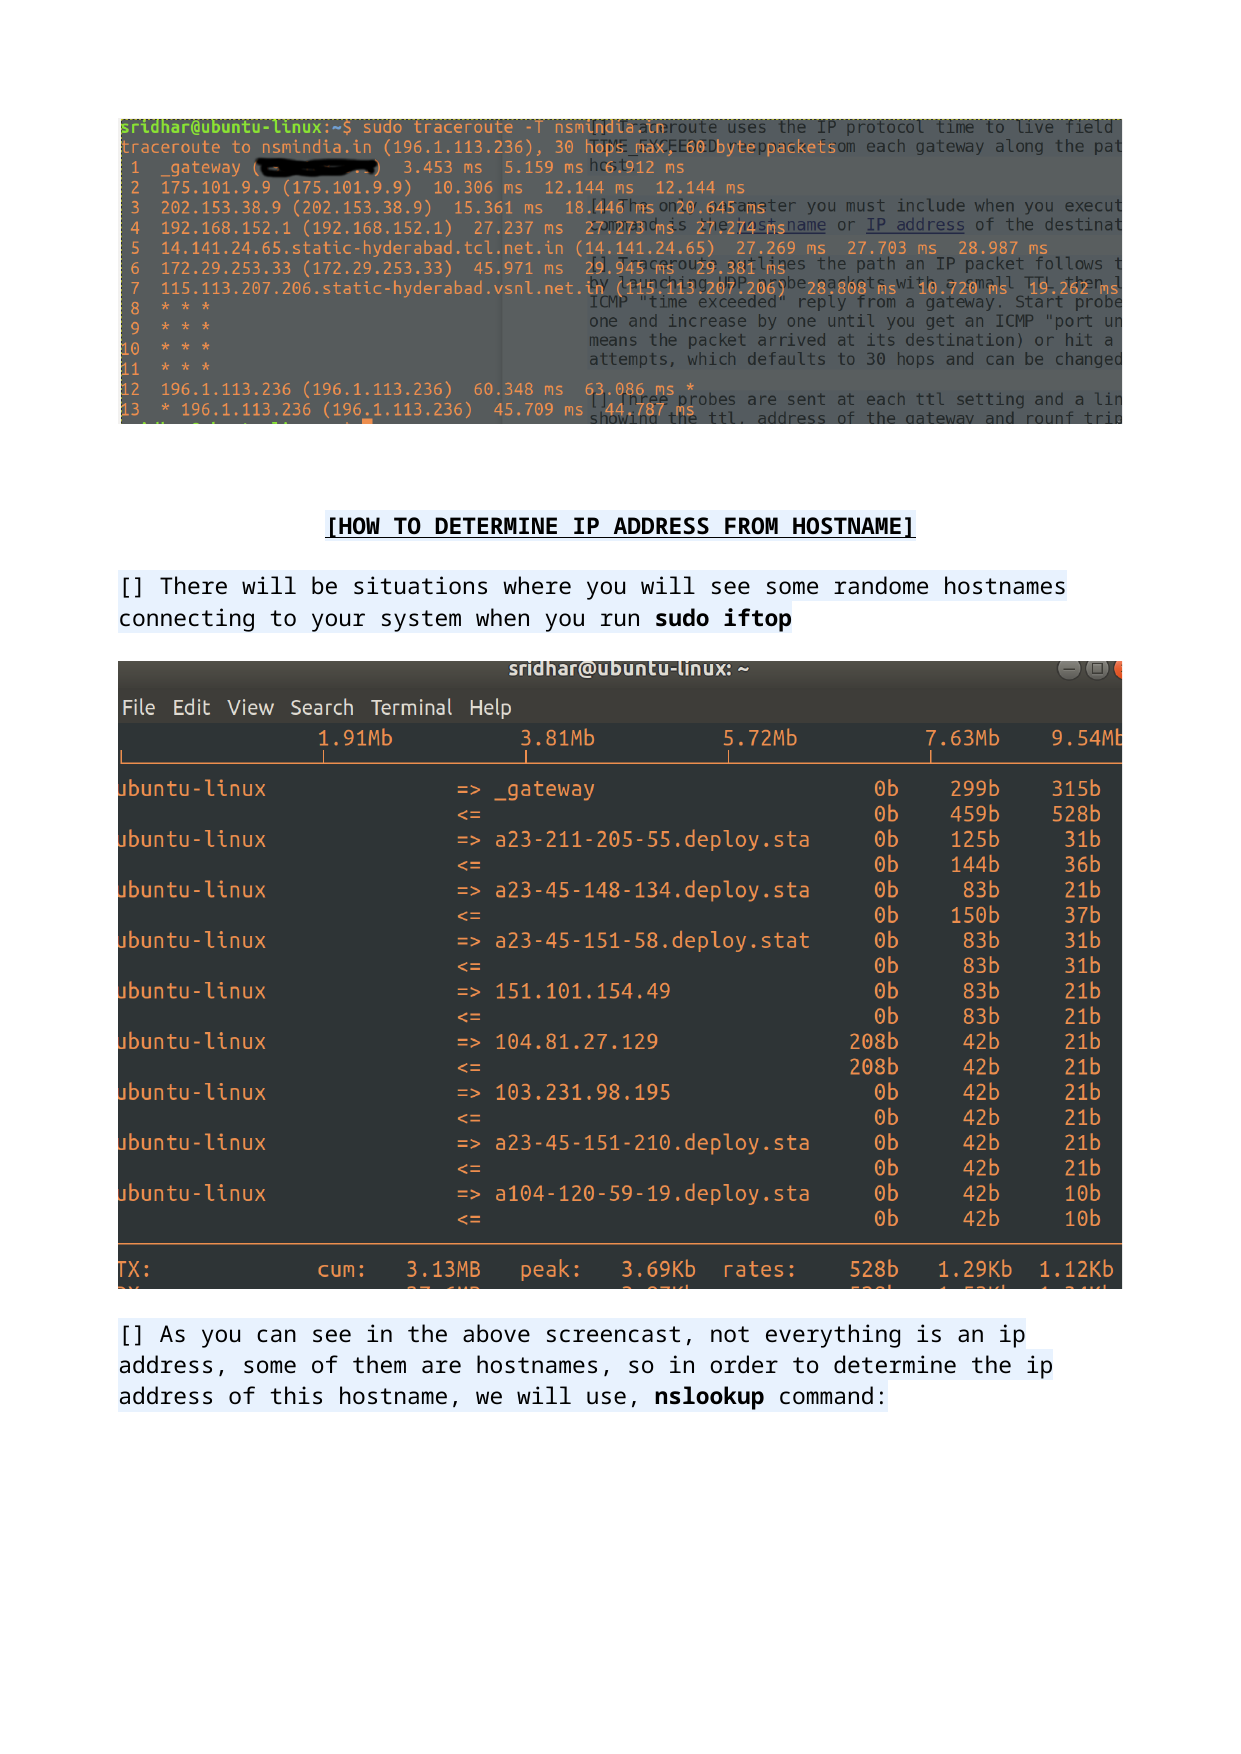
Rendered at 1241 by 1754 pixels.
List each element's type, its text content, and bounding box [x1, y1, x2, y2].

text [] As you can see in the above screencast, not everything is an ip address, some of them are hostnames, so in order to determine the ip address of this hostname, we will use, nslookup command: [118, 1318, 1122, 1412]
picture [118, 118, 1123, 424]
text [] There will be situations where you will see some randome hostnames connecting to your system when you run sudo iftop [118, 570, 1122, 633]
text [HOW TO DETERMINE IP ADDRESS FROM HOSTNAME] [118, 510, 1122, 541]
picture [118, 661, 1123, 1289]
